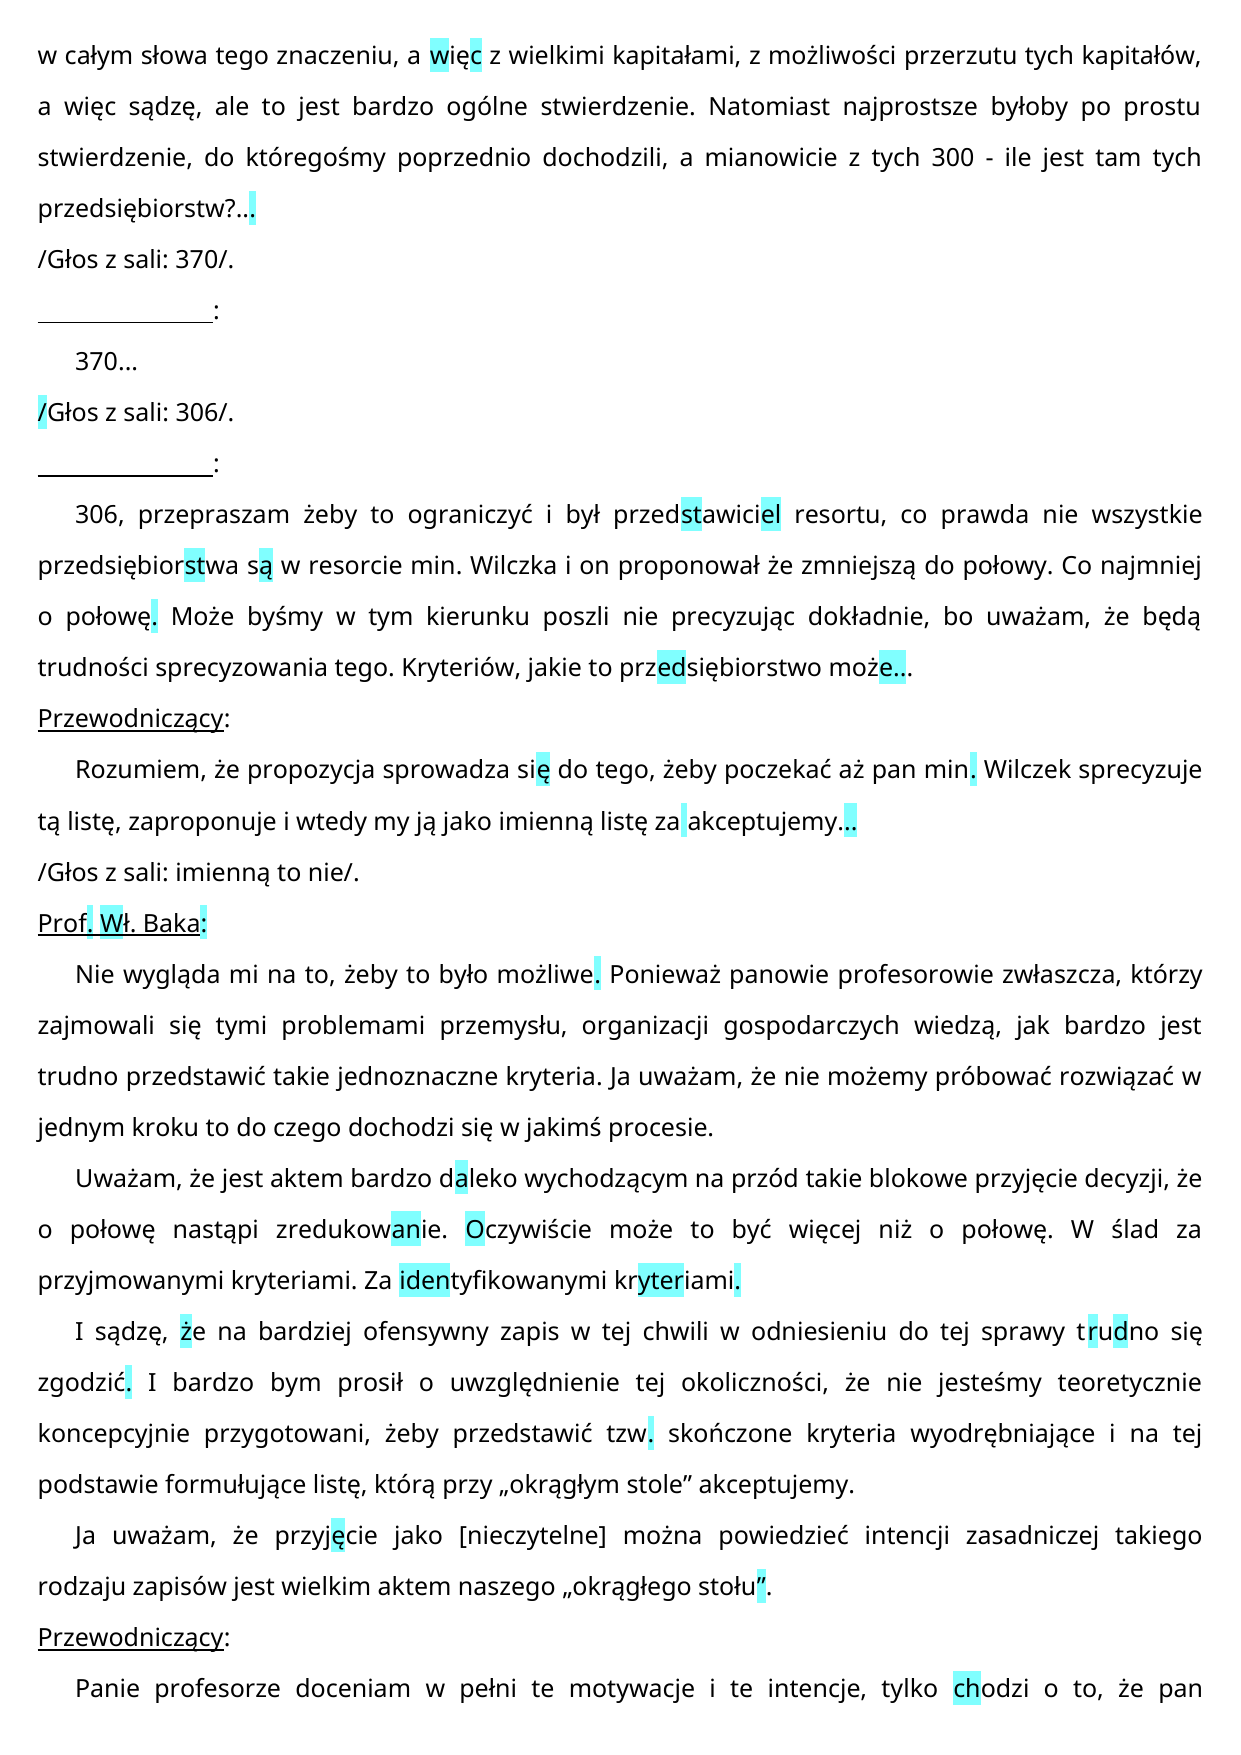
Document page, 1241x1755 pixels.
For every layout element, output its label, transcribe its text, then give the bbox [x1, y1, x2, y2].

text Nie wygląda mi na to, żeby to było możliwe. Ponieważ panowie profesorowie zwłaszcza, którzy zajmowali się tymi problemami przemysłu, organizacji gospodarczych wiedzą, jak bardzo jest trudno przedstawić takie jednoznaczne kryteria. Ja uważam, że nie możemy próbować rozwiązać w jednym kroku to do czego dochodzi się w jakimś procesie. [37, 956, 1203, 1143]
text : [37, 293, 1203, 327]
text I sądzę, że na bardziej ofensywny zapis w tej chwili w odniesieniu do tej sprawy trudno się zgodzić. I bardzo bym prosił o uwzględnienie tej okoliczności, że nie jesteśmy teoretycznie koncepcyjnie przygotowani, żeby przedstawić tzw. skończone kryteria wyodrębniające i na tej podstawie formułujące listę, którą przy „okrągłym stole” akceptujemy. [37, 1313, 1203, 1501]
text : [37, 446, 1203, 480]
text 306, przepraszam żeby to ograniczyć i był przedstawiciel resortu, co prawda nie wszystkie przedsiębiorstwa są w resorcie min. Wilczka i on proponował że zmniejszą do połowy. Co najmniej o połowę. Może byśmy w tym kierunku poszli nie precyzując dokładnie, bo uważam, że będą trudności sprecyzowania tego. Kryteriów, jakie to przedsiębiorstwo może... [37, 497, 1203, 684]
text /Głos z sali: 370/. [37, 242, 1203, 276]
text 370... [37, 344, 1203, 378]
text Przewodniczący: [37, 701, 1203, 735]
text Uważam, że jest aktem bardzo daleko wychodzącym na przód takie blokowe przyjęcie decyzji, że o połowę nastąpi zredukowanie. Oczywiście może to być więcej niż o połowę. W ślad za przyjmowanymi kryteriami. Za identyfikowanymi kryteriami. [37, 1160, 1203, 1297]
text Rozumiem, że propozycja sprowadza się do tego, żeby poczekać aż pan min. Wilczek sprecyzuje tą listę, zaproponuje i wtedy my ją jako imienną listę za akceptujemy... [37, 752, 1203, 837]
text w całym słowa tego znaczeniu, a więc z wielkimi kapitałami, z możliwości przerzutu tych kapitałów, a więc sądzę, ale to jest bardzo ogólne stwierdzenie. Natomiast najprostsze byłoby po prostu stwierdzenie, do któregośmy poprzednio dochodzili, a mianowicie z tych 300 - ile jest tam tych przedsiębiorstw?... [37, 37, 1203, 225]
text Panie profesorze doceniam w pełni te motywacje i te intencje, tylko chodzi o to, że pan [37, 1671, 1203, 1705]
text /Głos z sali: imienną to nie/. [37, 854, 1203, 888]
text Prof. Wł. Baka: [37, 905, 1203, 939]
text /Głos z sali: 306/. [37, 395, 1203, 429]
text Przewodniczący: [37, 1620, 1203, 1654]
text Ja uważam, że przyjęcie jako [nieczytelne] można powiedzieć intencji zasadniczej takiego rodzaju zapisów jest wielkim aktem naszego „okrągłego stołu”. [37, 1518, 1203, 1603]
